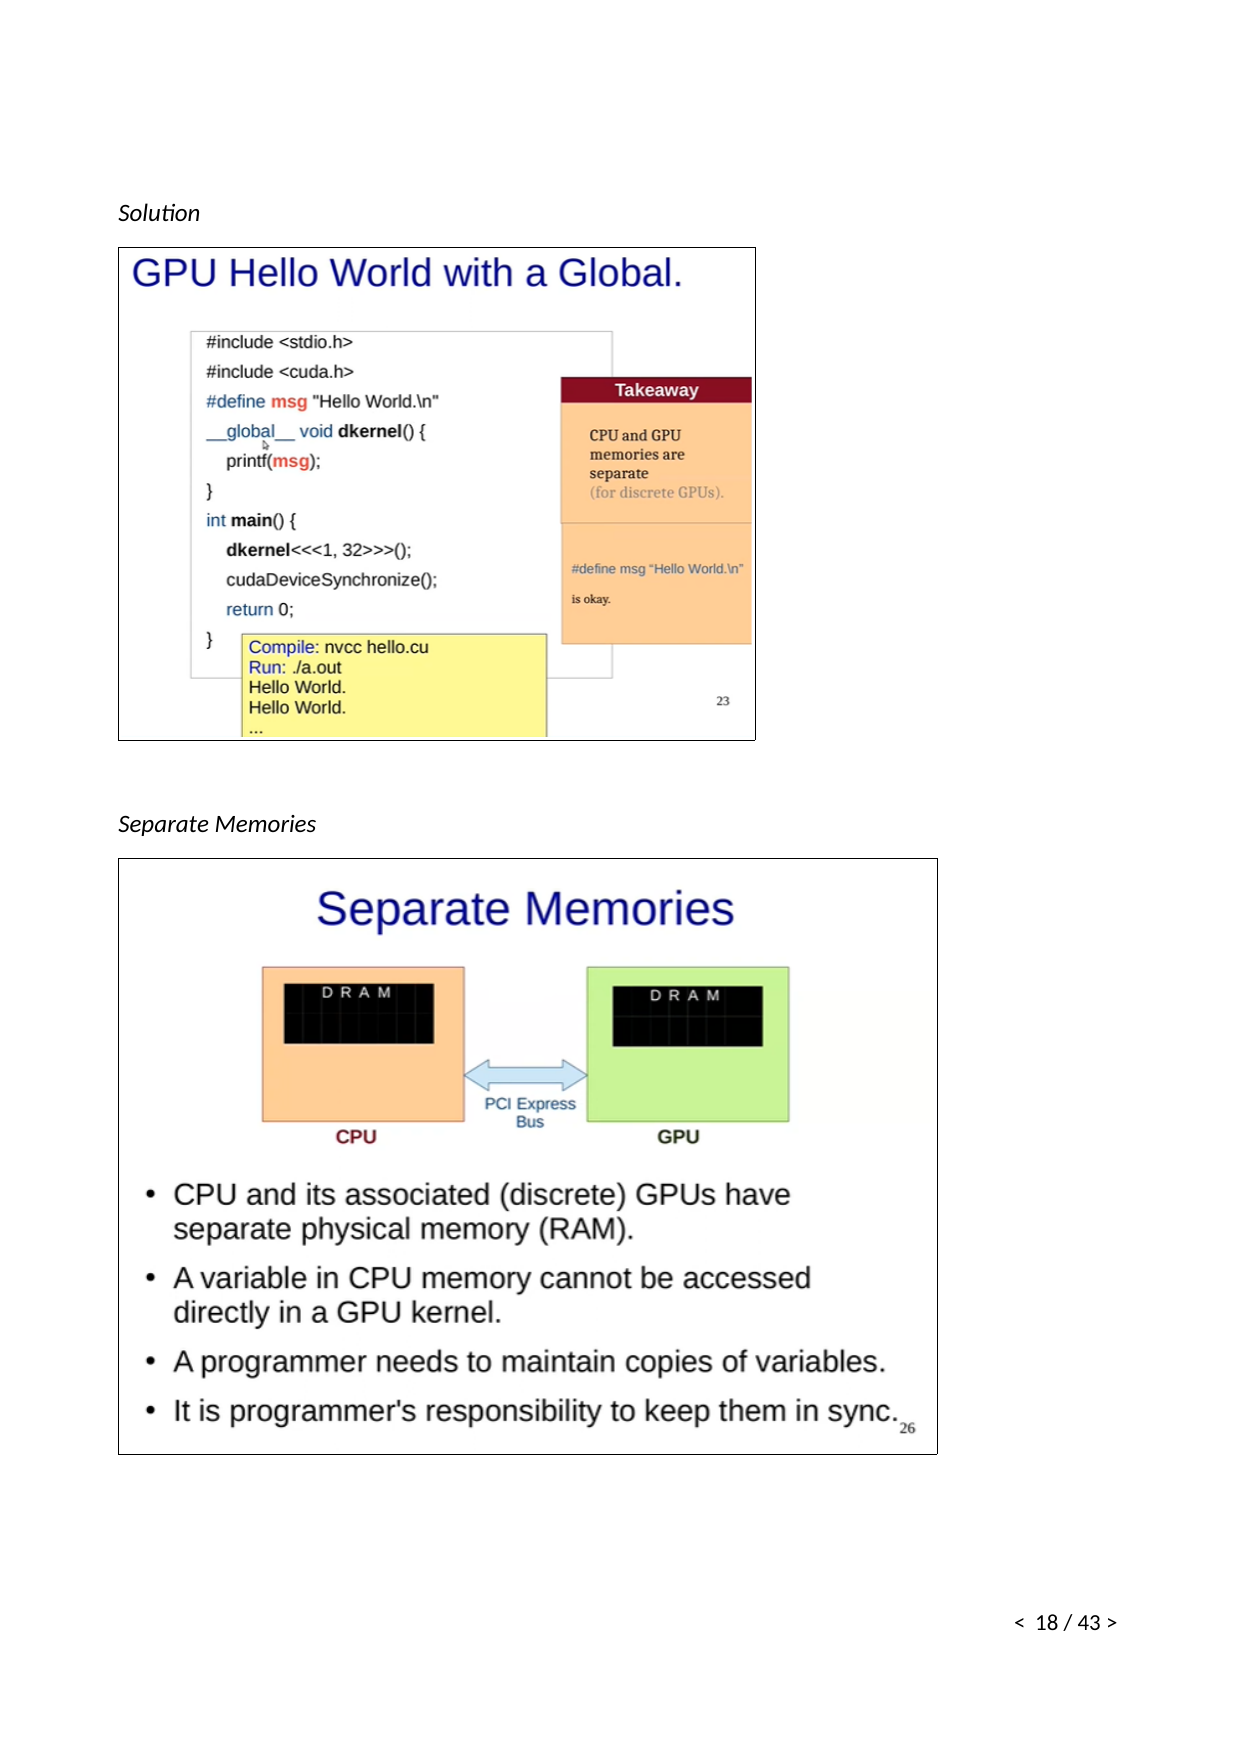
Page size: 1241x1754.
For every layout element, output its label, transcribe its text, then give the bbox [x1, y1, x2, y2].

text Solution [118, 197, 1122, 228]
picture [121, 861, 934, 1452]
picture [121, 249, 752, 737]
text Separate Memories [118, 808, 1122, 839]
